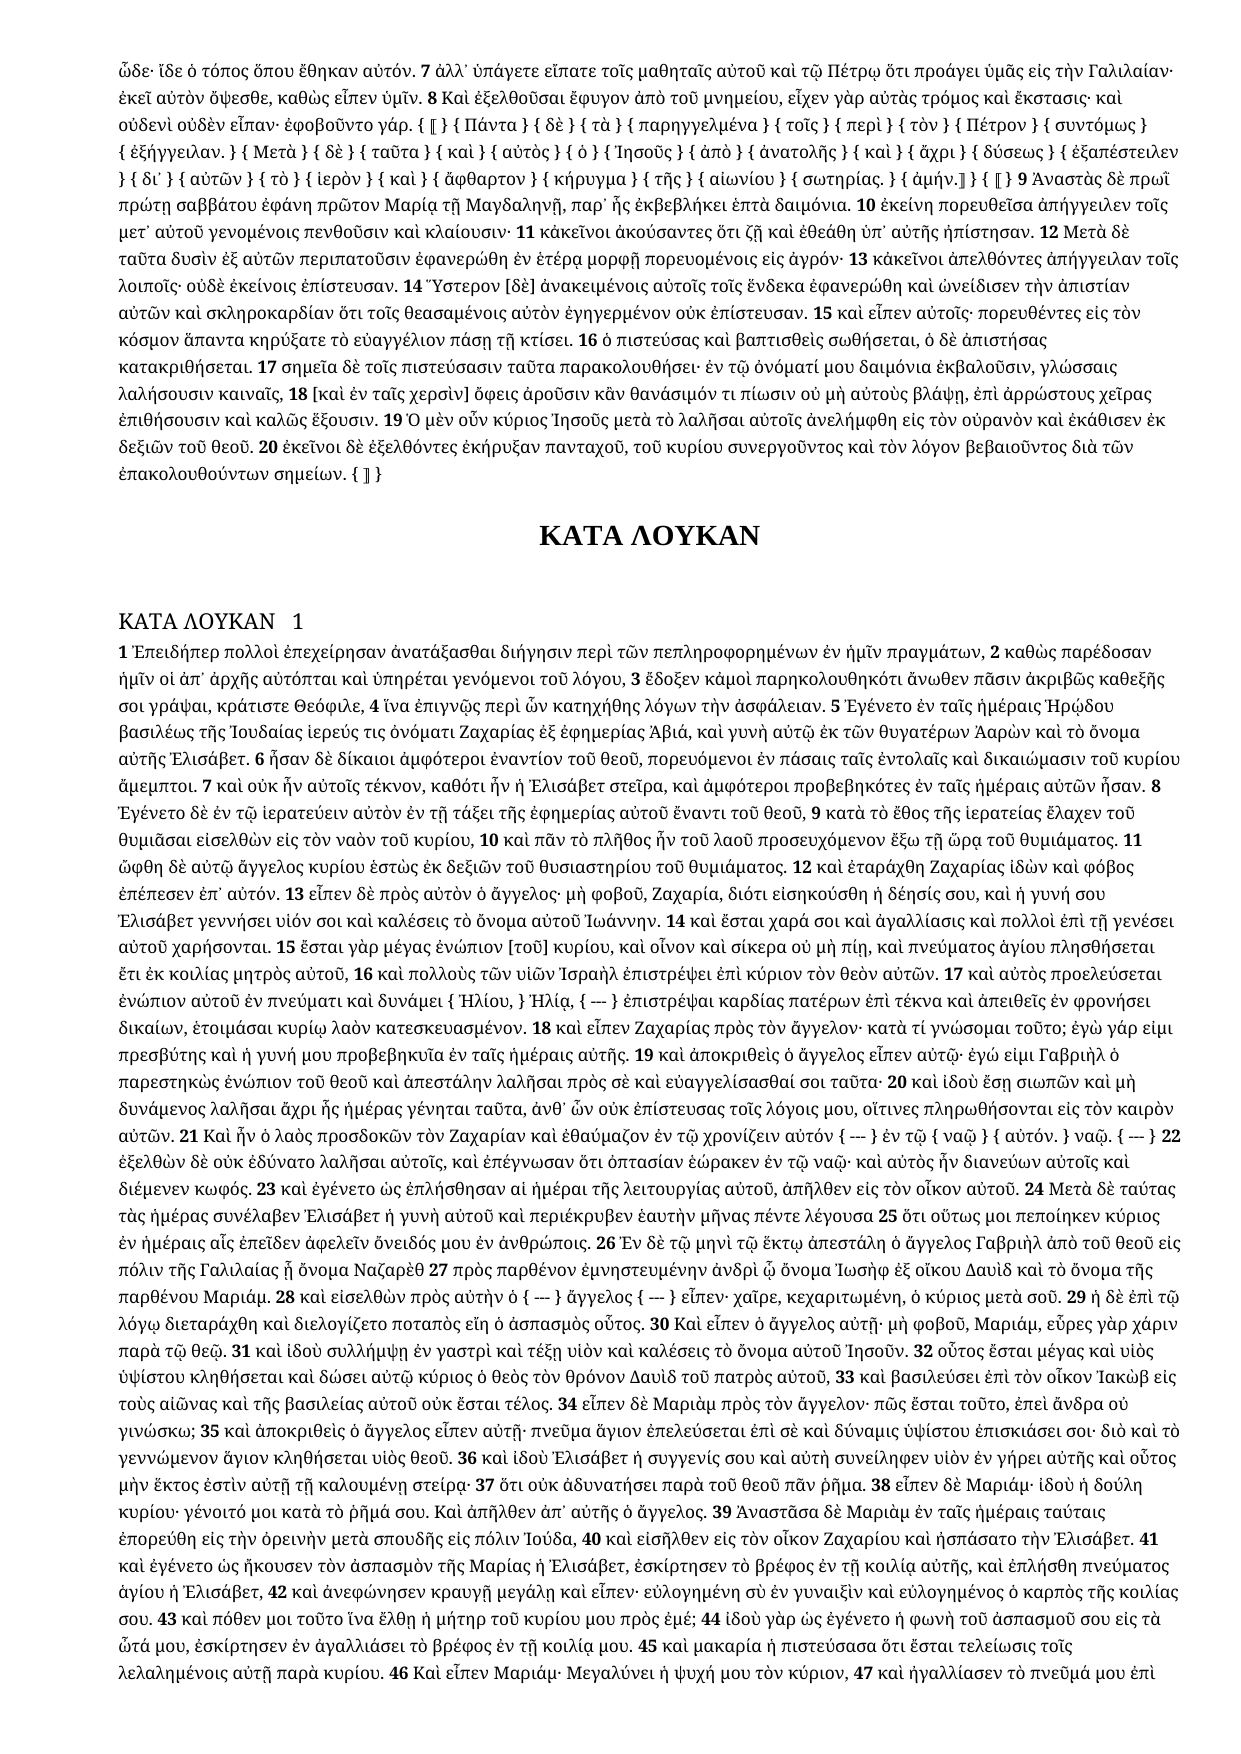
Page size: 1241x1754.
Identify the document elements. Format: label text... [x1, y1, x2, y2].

text ὧδε· ἴδε ὁ τόπος ὅπου ἔθηκαν αὐτόν. 7 ἀλλ᾽ ὑπάγετε εἴπατε τοῖς μαθηταῖς αὐτοῦ καὶ τῷ Πέτρῳ ὅτι προάγει ὑμᾶς εἰς τὴν Γαλιλαίαν· ἐκεῖ αὐτὸν ὄψεσθε, καθὼς εἶπεν ὑμῖν. 8 Καὶ ἐξελθοῦσαι ἔφυγον ἀπὸ τοῦ μνημείου, εἶχεν γὰρ αὐτὰς τρόμος καὶ ἔκστασις· καὶ οὐδενὶ οὐδὲν εἶπαν· ἐφοβοῦντο γάρ. { ⟦ } { Πάντα } { δὲ } { τὰ } { παρηγγελμένα } { τοῖς } { περὶ } { τὸν } { Πέτρον } { συντόμως } { ἐξήγγειλαν. } { Μετὰ } { δὲ } { ταῦτα } { καὶ } { αὐτὸς } { ὁ } { Ἰησοῦς } { ἀπὸ } { ἀνατολῆς } { καὶ } { ἄχρι } { δύσεως } { ἐξαπέστειλεν } { δι᾽ } { αὐτῶν } { τὸ } { ἱερὸν } { καὶ } { ἄφθαρτον } { κήρυγμα } { τῆς } { αἰωνίου } { σωτηρίας. } { ἀμήν.⟧ } { ⟦ } 9 Ἀναστὰς δὲ πρωῒ πρώτῃ σαββάτου ἐφάνη πρῶτον Μαρίᾳ τῇ Μαγδαληνῇ, παρ᾽ ἧς ἐκβεβλήκει ἑπτὰ δαιμόνια. 10 ἐκείνη πορευθεῖσα ἀπήγγειλεν τοῖς μετ᾽ αὐτοῦ γενομένοις πενθοῦσιν καὶ κλαίουσιν· 11 κἀκεῖνοι ἀκούσαντες ὅτι ζῇ καὶ ἐθεάθη ὑπ᾽ αὐτῆς ἠπίστησαν. 12 Μετὰ δὲ ταῦτα δυσὶν ἐξ αὐτῶν περιπατοῦσιν ἐφανερώθη ἐν ἑτέρᾳ μορφῇ πορευομένοις εἰς ἀγρόν· 13 κἀκεῖνοι ἀπελθόντες ἀπήγγειλαν τοῖς λοιποῖς· οὐδὲ ἐκείνοις ἐπίστευσαν. 14 Ὕστερον [δὲ] ἀνακειμένοις αὐτοῖς τοῖς ἕνδεκα ἐφανερώθη καὶ ὠνείδισεν τὴν ἀπιστίαν αὐτῶν καὶ σκληροκαρδίαν ὅτι τοῖς θεασαμένοις αὐτὸν ἐγηγερμένον οὐκ ἐπίστευσαν. 15 καὶ εἶπεν αὐτοῖς· πορευθέντες εἰς τὸν κόσμον ἅπαντα κηρύξατε τὸ εὐαγγέλιον πάσῃ τῇ κτίσει. 16 ὁ πιστεύσας καὶ βαπτισθεὶς σωθήσεται, ὁ δὲ ἀπιστήσας κατακριθήσεται. 17 σημεῖα δὲ τοῖς πιστεύσασιν ταῦτα παρακολουθήσει· ἐν τῷ ὀνόματί μου δαιμόνια ἐκβαλοῦσιν, γλώσσαις λαλήσουσιν καιναῖς, 18 [καὶ ἐν ταῖς χερσὶν] ὄφεις ἀροῦσιν κἂν θανάσιμόν τι πίωσιν οὐ μὴ αὐτοὺς βλάψῃ, ἐπὶ ἀρρώστους χεῖρας ἐπιθήσουσιν καὶ καλῶς ἕξουσιν. 19 Ὁ μὲν οὖν κύριος Ἰησοῦς μετὰ τὸ λαλῆσαι αὐτοῖς ἀνελήμφθη εἰς τὸν οὐρανὸν καὶ ἐκάθισεν ἐκ δεξιῶν τοῦ θεοῦ. 20 ἐκεῖνοι δὲ ἐξελθόντες ἐκήρυξαν πανταχοῦ, τοῦ κυρίου συνεργοῦντος καὶ τὸν λόγον βεβαιοῦντος διὰ τῶν ἐπακολουθούντων σημείων. { ⟧ } [118, 59, 1181, 486]
text ΚΑΤΑ ΛΟΥΚΑΝ 1 [118, 606, 1181, 636]
text 1 Ἐπειδήπερ πολλοὶ ἐπεχείρησαν ἀνατάξασθαι διήγησιν περὶ τῶν πεπληροφορημένων ἐν ἡμῖν πραγμάτων, 2 καθὼς παρέδοσαν ἡμῖν οἱ ἀπ᾽ ἀρχῆς αὐτόπται καὶ ὑπηρέται γενόμενοι τοῦ λόγου, 3 ἔδοξεν κἀμοὶ παρηκολουθηκότι ἄνωθεν πᾶσιν ἀκριβῶς καθεξῆς σοι γράψαι, κράτιστε Θεόφιλε, 4 ἵνα ἐπιγνῷς περὶ ὧν κατηχήθης λόγων τὴν ἀσφάλειαν. 5 Ἐγένετο ἐν ταῖς ἡμέραις Ἡρῴδου βασιλέως τῆς Ἰουδαίας ἱερεύς τις ὀνόματι Ζαχαρίας ἐξ ἐφημερίας Ἀβιά, καὶ γυνὴ αὐτῷ ἐκ τῶν θυγατέρων Ἀαρὼν καὶ τὸ ὄνομα αὐτῆς Ἐλισάβετ. 6 ἦσαν δὲ δίκαιοι ἀμφότεροι ἐναντίον τοῦ θεοῦ, πορευόμενοι ἐν πάσαις ταῖς ἐντολαῖς καὶ δικαιώμασιν τοῦ κυρίου ἄμεμπτοι. 7 καὶ οὐκ ἦν αὐτοῖς τέκνον, καθότι ἦν ἡ Ἐλισάβετ στεῖρα, καὶ ἀμφότεροι προβεβηκότες ἐν ταῖς ἡμέραις αὐτῶν ἦσαν. 8 Ἐγένετο δὲ ἐν τῷ ἱερατεύειν αὐτὸν ἐν τῇ τάξει τῆς ἐφημερίας αὐτοῦ ἔναντι τοῦ θεοῦ, 9 κατὰ τὸ ἔθος τῆς ἱερατείας ἔλαχεν τοῦ θυμιᾶσαι εἰσελθὼν εἰς τὸν ναὸν τοῦ κυρίου, 10 καὶ πᾶν τὸ πλῆθος ἦν τοῦ λαοῦ προσευχόμενον ἔξω τῇ ὥρᾳ τοῦ θυμιάματος. 11 ὤφθη δὲ αὐτῷ ἄγγελος κυρίου ἑστὼς ἐκ δεξιῶν τοῦ θυσιαστηρίου τοῦ θυμιάματος. 12 καὶ ἐταράχθη Ζαχαρίας ἰδὼν καὶ φόβος ἐπέπεσεν ἐπ᾽ αὐτόν. 13 εἶπεν δὲ πρὸς αὐτὸν ὁ ἄγγελος· μὴ φοβοῦ, Ζαχαρία, διότι εἰσηκούσθη ἡ δέησίς σου, καὶ ἡ γυνή σου Ἐλισάβετ γεννήσει υἱόν σοι καὶ καλέσεις τὸ ὄνομα αὐτοῦ Ἰωάννην. 14 καὶ ἔσται χαρά σοι καὶ ἀγαλλίασις καὶ πολλοὶ ἐπὶ τῇ γενέσει αὐτοῦ χαρήσονται. 15 ἔσται γὰρ μέγας ἐνώπιον [τοῦ] κυρίου, καὶ οἶνον καὶ σίκερα οὐ μὴ πίῃ, καὶ πνεύματος ἁγίου πλησθήσεται ἔτι ἐκ κοιλίας μητρὸς αὐτοῦ, 16 καὶ πολλοὺς τῶν υἱῶν Ἰσραὴλ ἐπιστρέψει ἐπὶ κύριον τὸν θεὸν αὐτῶν. 17 καὶ αὐτὸς προελεύσεται ἐνώπιον αὐτοῦ ἐν πνεύματι καὶ δυνάμει { Ἠλίου, } Ἠλίᾳ, { --- } ἐπιστρέψαι καρδίας πατέρων ἐπὶ τέκνα καὶ ἀπειθεῖς ἐν φρονήσει δικαίων, ἑτοιμάσαι κυρίῳ λαὸν κατεσκευασμένον. 18 καὶ εἶπεν Ζαχαρίας πρὸς τὸν ἄγγελον· κατὰ τί γνώσομαι τοῦτο; ἐγὼ γάρ εἰμι πρεσβύτης καὶ ἡ γυνή μου προβεβηκυῖα ἐν ταῖς ἡμέραις αὐτῆς. 19 καὶ ἀποκριθεὶς ὁ ἄγγελος εἶπεν αὐτῷ· ἐγώ εἰμι Γαβριὴλ ὁ παρεστηκὼς ἐνώπιον τοῦ θεοῦ καὶ ἀπεστάλην λαλῆσαι πρὸς σὲ καὶ εὐαγγελίσασθαί σοι ταῦτα· 20 καὶ ἰδοὺ ἔσῃ σιωπῶν καὶ μὴ δυνάμενος λαλῆσαι ἄχρι ἧς ἡμέρας γένηται ταῦτα, ἀνθ᾽ ὧν οὐκ ἐπίστευσας τοῖς λόγοις μου, οἵτινες πληρωθήσονται εἰς τὸν καιρὸν αὐτῶν. 21 Καὶ ἦν ὁ λαὸς προσδοκῶν τὸν Ζαχαρίαν καὶ ἐθαύμαζον ἐν τῷ χρονίζειν αὐτόν { --- } ἐν τῷ { ναῷ } { αὐτόν. } ναῷ. { --- } 22 ἐξελθὼν δὲ οὐκ ἐδύνατο λαλῆσαι αὐτοῖς, καὶ ἐπέγνωσαν ὅτι ὀπτασίαν ἑώρακεν ἐν τῷ ναῷ· καὶ αὐτὸς ἦν διανεύων αὐτοῖς καὶ διέμενεν κωφός. 23 καὶ ἐγένετο ὡς ἐπλήσθησαν αἱ ἡμέραι τῆς λειτουργίας αὐτοῦ, ἀπῆλθεν εἰς τὸν οἶκον αὐτοῦ. 24 Μετὰ δὲ ταύτας τὰς ἡμέρας συνέλαβεν Ἐλισάβετ ἡ γυνὴ αὐτοῦ καὶ περιέκρυβεν ἑαυτὴν μῆνας πέντε λέγουσα 25 ὅτι οὕτως μοι πεποίηκεν κύριος ἐν ἡμέραις αἷς ἐπεῖδεν ἀφελεῖν ὄνειδός μου ἐν ἀνθρώποις. 26 Ἐν δὲ τῷ μηνὶ τῷ ἕκτῳ ἀπεστάλη ὁ ἄγγελος Γαβριὴλ ἀπὸ τοῦ θεοῦ εἰς πόλιν τῆς Γαλιλαίας ᾗ ὄνομα Ναζαρὲθ 27 πρὸς παρθένον ἐμνηστευμένην ἀνδρὶ ᾧ ὄνομα Ἰωσὴφ ἐξ οἴκου Δαυὶδ καὶ τὸ ὄνομα τῆς παρθένου Μαριάμ. 28 καὶ εἰσελθὼν πρὸς αὐτὴν ὁ { --- } ἄγγελος { --- } εἶπεν· χαῖρε, κεχαριτωμένη, ὁ κύριος μετὰ σοῦ. 29 ἡ δὲ ἐπὶ τῷ λόγῳ διεταράχθη καὶ διελογίζετο ποταπὸς εἴη ὁ ἀσπασμὸς οὗτος. 30 Καὶ εἶπεν ὁ ἄγγελος αὐτῇ· μὴ φοβοῦ, Μαριάμ, εὗρες γὰρ χάριν παρὰ τῷ θεῷ. 31 καὶ ἰδοὺ συλλήμψῃ ἐν γαστρὶ καὶ τέξῃ υἱὸν καὶ καλέσεις τὸ ὄνομα αὐτοῦ Ἰησοῦν. 32 οὗτος ἔσται μέγας καὶ υἱὸς ὑψίστου κληθήσεται καὶ δώσει αὐτῷ κύριος ὁ θεὸς τὸν θρόνον Δαυὶδ τοῦ πατρὸς αὐτοῦ, 33 καὶ βασιλεύσει ἐπὶ τὸν οἶκον Ἰακὼβ εἰς τοὺς αἰῶνας καὶ τῆς βασιλείας αὐτοῦ οὐκ ἔσται τέλος. 34 εἶπεν δὲ Μαριὰμ πρὸς τὸν ἄγγελον· πῶς ἔσται τοῦτο, ἐπεὶ ἄνδρα οὐ γινώσκω; 35 καὶ ἀποκριθεὶς ὁ ἄγγελος εἶπεν αὐτῇ· πνεῦμα ἅγιον ἐπελεύσεται ἐπὶ σὲ καὶ δύναμις ὑψίστου ἐπισκιάσει σοι· διὸ καὶ τὸ γεννώμενον ἅγιον κληθήσεται υἱὸς θεοῦ. 36 καὶ ἰδοὺ Ἐλισάβετ ἡ συγγενίς σου καὶ αὐτὴ συνείληφεν υἱὸν ἐν γήρει αὐτῆς καὶ οὗτος μὴν ἕκτος ἐστὶν αὐτῇ τῇ καλουμένῃ στείρᾳ· 37 ὅτι οὐκ ἀδυνατήσει παρὰ τοῦ θεοῦ πᾶν ῥῆμα. 38 εἶπεν δὲ Μαριάμ· ἰδοὺ ἡ δούλη κυρίου· γένοιτό μοι κατὰ τὸ ῥῆμά σου. Καὶ ἀπῆλθεν ἀπ᾽ αὐτῆς ὁ ἄγγελος. 39 Ἀναστᾶσα δὲ Μαριὰμ ἐν ταῖς ἡμέραις ταύταις ἐπορεύθη εἰς τὴν ὀρεινὴν μετὰ σπουδῆς εἰς πόλιν Ἰούδα, 40 καὶ εἰσῆλθεν εἰς τὸν οἶκον Ζαχαρίου καὶ ἠσπάσατο τὴν Ἐλισάβετ. 41 καὶ ἐγένετο ὡς ἤκουσεν τὸν ἀσπασμὸν τῆς Μαρίας ἡ Ἐλισάβετ, ἐσκίρτησεν τὸ βρέφος ἐν τῇ κοιλίᾳ αὐτῆς, καὶ ἐπλήσθη πνεύματος ἁγίου ἡ Ἐλισάβετ, 42 καὶ ἀνεφώνησεν κραυγῇ μεγάλῃ καὶ εἶπεν· εὐλογημένη σὺ ἐν γυναιξὶν καὶ εὐλογημένος ὁ καρπὸς τῆς κοιλίας σου. 43 καὶ πόθεν μοι τοῦτο ἵνα ἔλθῃ ἡ μήτηρ τοῦ κυρίου μου πρὸς ἐμέ; 44 ἰδοὺ γὰρ ὡς ἐγένετο ἡ φωνὴ τοῦ ἀσπασμοῦ σου εἰς τὰ ὦτά μου, ἐσκίρτησεν ἐν ἀγαλλιάσει τὸ βρέφος ἐν τῇ κοιλίᾳ μου. 45 καὶ μακαρία ἡ πιστεύσασα ὅτι ἔσται τελείωσις τοῖς λελαλημένοις αὐτῇ παρὰ κυρίου. 46 Καὶ εἶπεν Μαριάμ· Μεγαλύνει ἡ ψυχή μου τὸν κύριον, 47 καὶ ἠγαλλίασεν τὸ πνεῦμά μου ἐπὶ [118, 640, 1181, 1684]
subtitle ΚΑΤΑ ΛΟΥΚΑΝ [118, 518, 1181, 552]
